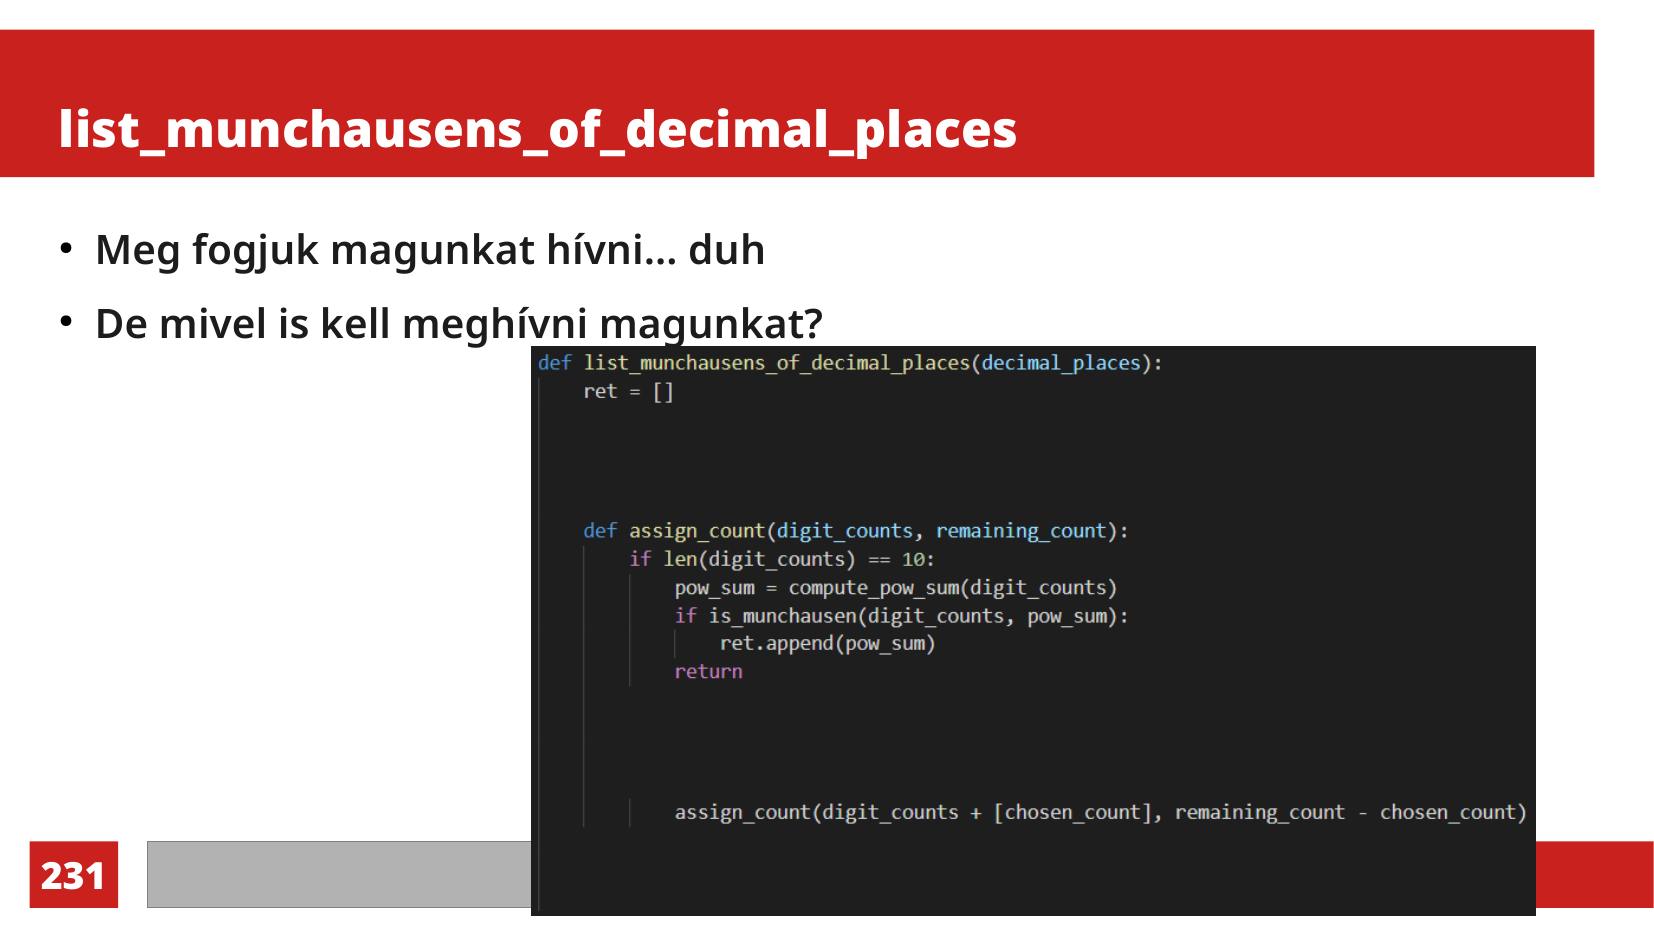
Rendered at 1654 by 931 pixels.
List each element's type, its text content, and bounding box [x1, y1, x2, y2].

list Meg fogjuk magunkat hívni… duh De mivel is kell meghívni magunkat? [59, 221, 1565, 739]
picture [531, 346, 1536, 916]
title list_munchausens_of_decimal_places [59, 44, 1595, 163]
